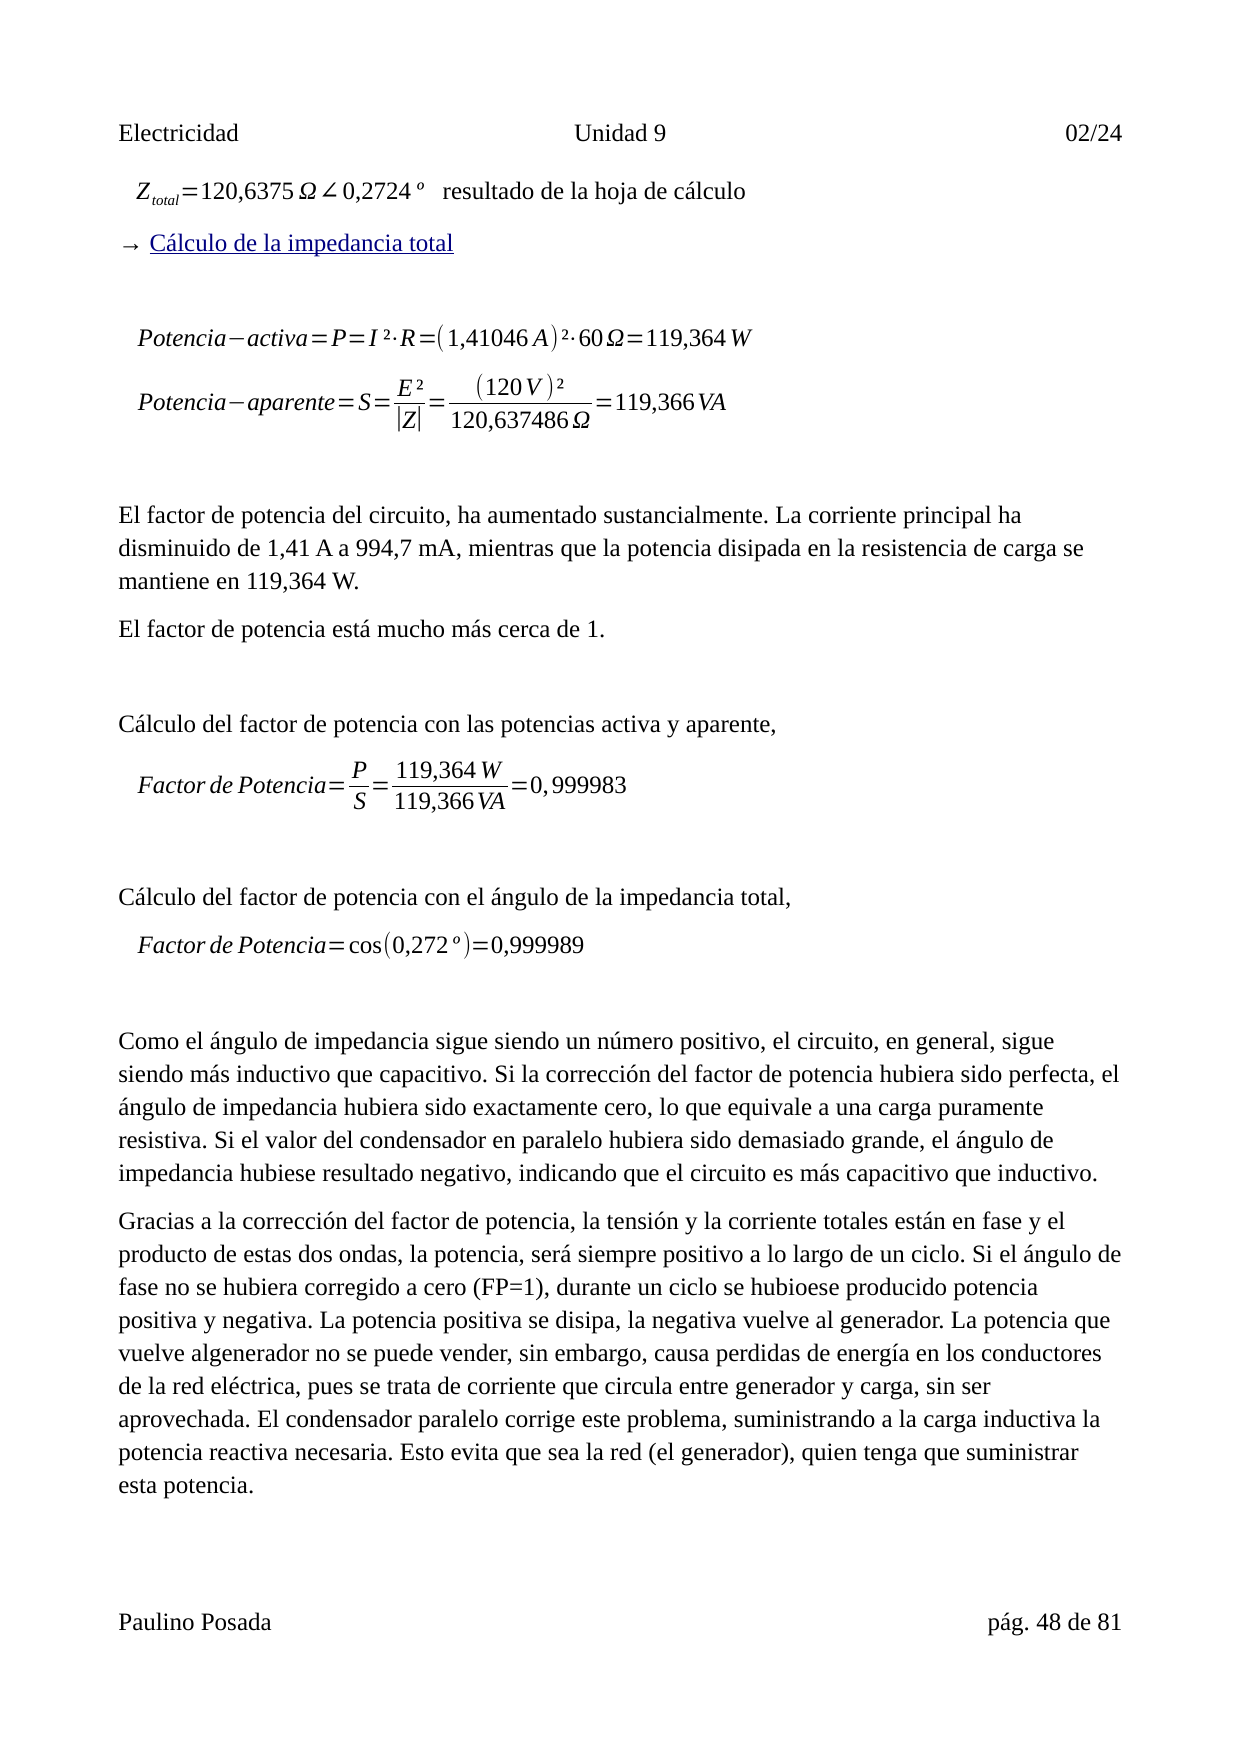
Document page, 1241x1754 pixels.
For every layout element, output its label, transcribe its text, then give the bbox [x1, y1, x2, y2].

text El factor de potencia está mucho más cerca de 1. [118, 614, 1122, 642]
text Cálculo del factor de potencia con el ángulo de la impedancia total, [118, 882, 1122, 911]
text Como el ángulo de impedancia sigue siendo un número positivo, el circuito, en general, sigue siendo más inductivo que capacitivo. Si la corrección del factor de potencia hubiera sido perfecta, el ángulo de impedancia hubiera sido exactamente cero, lo que equivale a una carga puramente resistiva. Si el valor del condensador en paralelo hubiera sido demasiado grande, el ángulo de impedancia hubiese resultado negativo, indicando que el circuito es más capacitivo que inductivo. [118, 1026, 1122, 1187]
text Gracias a la corrección del factor de potencia, la tensión y la corriente totales están en fase y el producto de estas dos ondas, la potencia, será siempre positivo a lo largo de un ciclo. Si el ángulo de fase no se hubiera corregido a cero (FP=1), durante un ciclo se hubioese producido potencia positiva y negativa. La potencia positiva se disipa, la negativa vuelve al generador. La potencia que vuelve algenerador no se puede vender, sin embargo, causa perdidas de energía en los conductores de la red eléctrica, pues se trata de corriente que circula entre generador y carga, sin ser aprovechada. El condensador paralelo corrige este problema, suministrando a la carga inductiva la potencia reactiva necesaria. Esto evita que sea la red (el generador), quien tenga que suministrar esta potencia. [118, 1206, 1122, 1499]
text → Cálculo de la impedancia total [118, 228, 1122, 256]
text El factor de potencia del circuito, ha aumentado sustancialmente. La corriente principal ha disminuido de 1,41 A a 994,7 mA, mientras que la potencia disipada en la resistencia de carga se mantiene en 119,364 W. [118, 500, 1122, 595]
text resultado de la hoja de cálculo [118, 176, 1122, 209]
text Cálculo del factor de potencia con las potencias activa y aparente, [118, 709, 1122, 738]
